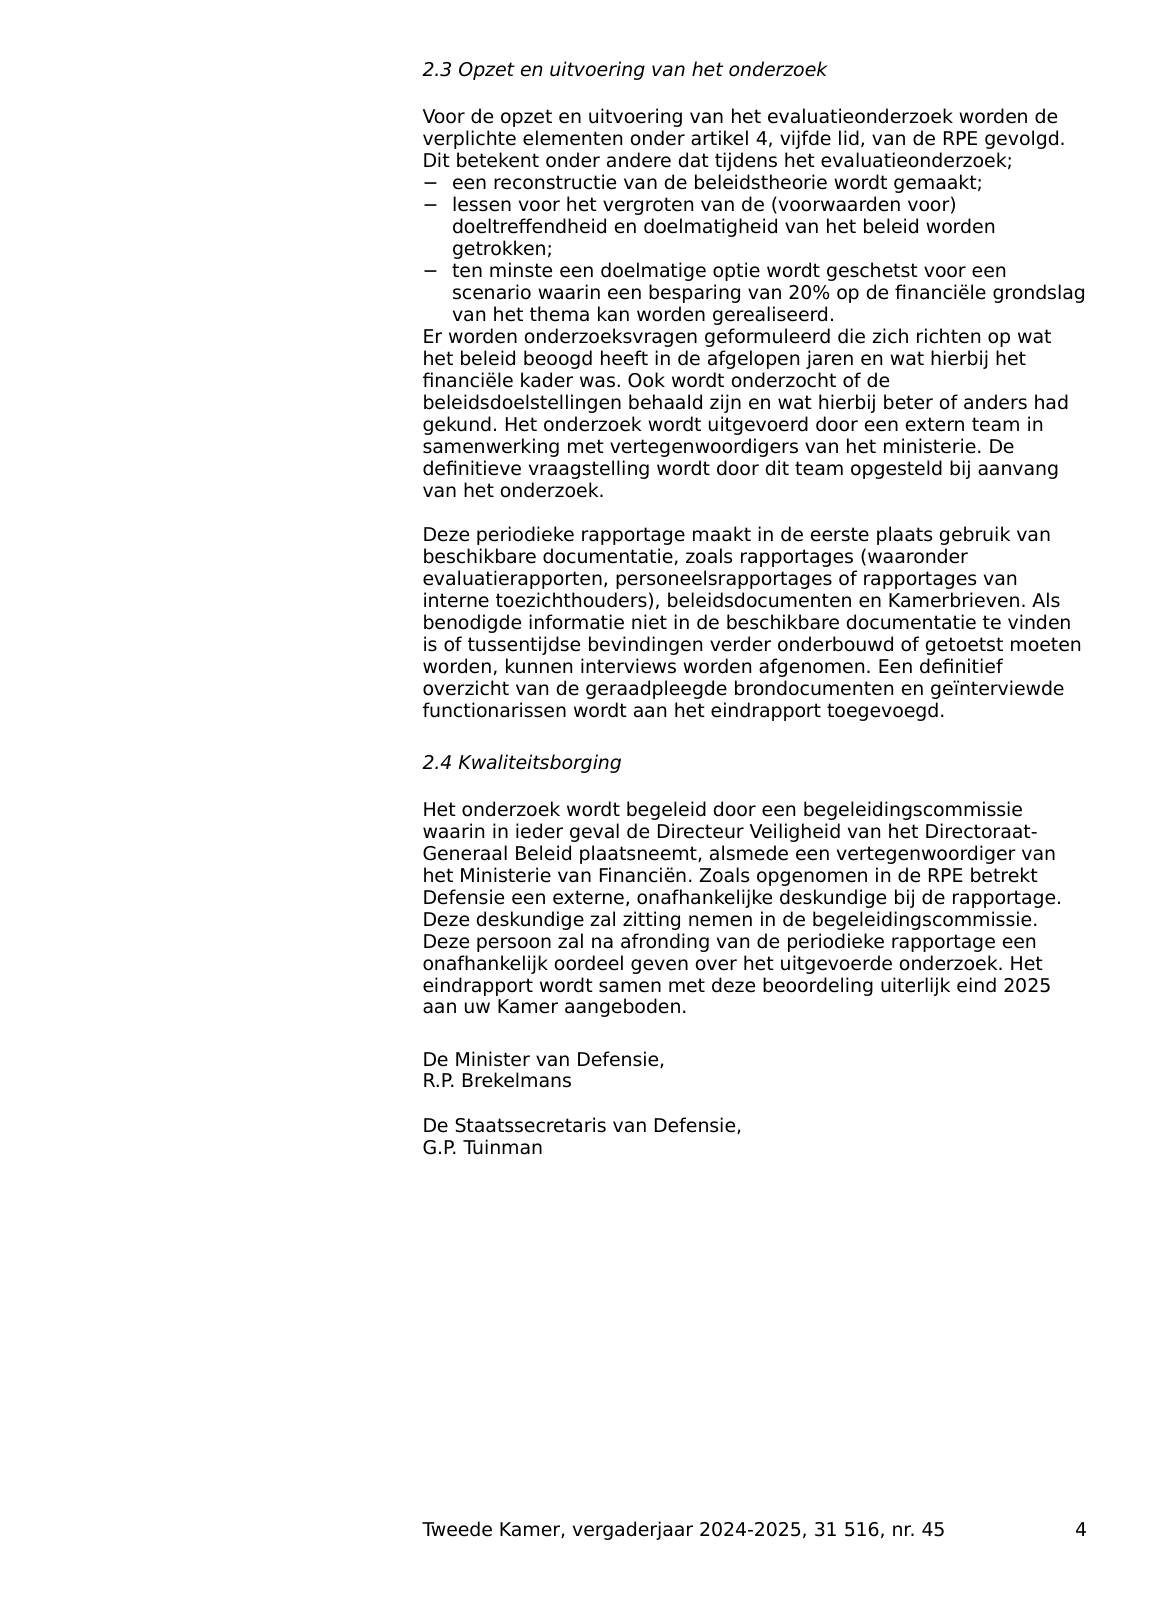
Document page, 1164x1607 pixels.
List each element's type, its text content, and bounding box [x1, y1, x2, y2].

text De Staatssecretaris van Defensie, G.P. Tuinman [422, 1114, 1087, 1158]
text De Minister van Defensie, R.P. Brekelmans [422, 1048, 1087, 1092]
text Deze periodieke rapportage maakt in de eerste plaats gebruik van beschikbare documentatie, zoals rapportages (waaronder evaluatierapporten, personeelsrapportages of rapportages van interne toezichthouders), beleidsdocumenten en Kamerbrieven. Als benodigde informatie niet in de beschikbare documentatie te vinden is of tussentijdse bevindingen verder onderbouwd of getoetst moeten worden, kunnen interviews worden afgenomen. Een definitief overzicht van de geraadpleegde brondocumenten en geïnterviewde functionarissen wordt aan het eindrapport toegevoegd. [422, 524, 1087, 722]
subtitle 2.4 Kwaliteitsborging [422, 752, 1087, 774]
text Er worden onderzoeksvragen geformuleerd die zich richten op wat het beleid beoogd heeft in de afgelopen jaren en wat hierbij het financiële kader was. Ook wordt onderzocht of de beleidsdoelstellingen behaald zijn en wat hierbij beter of anders had gekund. Het onderzoek wordt uitgevoerd door een extern team in samenwerking met vertegenwoordigers van het ministerie. De definitieve vraagstelling wordt door dit team opgesteld bij aanvang van het onderzoek. [422, 326, 1087, 502]
text − een reconstructie van de beleidstheorie wordt gemaakt; [422, 172, 1087, 194]
text − ten minste een doelmatige optie wordt geschetst voor een scenario waarin een besparing van 20% op de financiële grondslag van het thema kan worden gerealiseerd. [422, 260, 1087, 326]
text − lessen voor het vergroten van de (voorwaarden voor) doeltreffendheid en doelmatigheid van het beleid worden getrokken; [422, 194, 1087, 260]
text Voor de opzet en uitvoering van het evaluatieonderzoek worden de verplichte elementen onder artikel 4, vijfde lid, van de RPE gevolgd. Dit betekent onder andere dat tijdens het evaluatieonderzoek; [422, 106, 1087, 172]
subtitle 2.3 Opzet en uitvoering van het onderzoek [422, 59, 1087, 81]
text Het onderzoek wordt begeleid door een begeleidingscommissie waarin in ieder geval de Directeur Veiligheid van het Directoraat-Generaal Beleid plaatsneemt, alsmede een vertegenwoordiger van het Ministerie van Financiën. Zoals opgenomen in de RPE betrekt Defensie een externe, onafhankelijke deskundige bij de rapportage. Deze deskundige zal zitting nemen in de begeleidingscommissie. Deze persoon zal na afronding van de periodieke rapportage een onafhankelijk oordeel geven over het uitgevoerde onderzoek. Het eindrapport wordt samen met deze beoordeling uiterlijk eind 2025 aan uw Kamer aangeboden. [422, 799, 1087, 1018]
